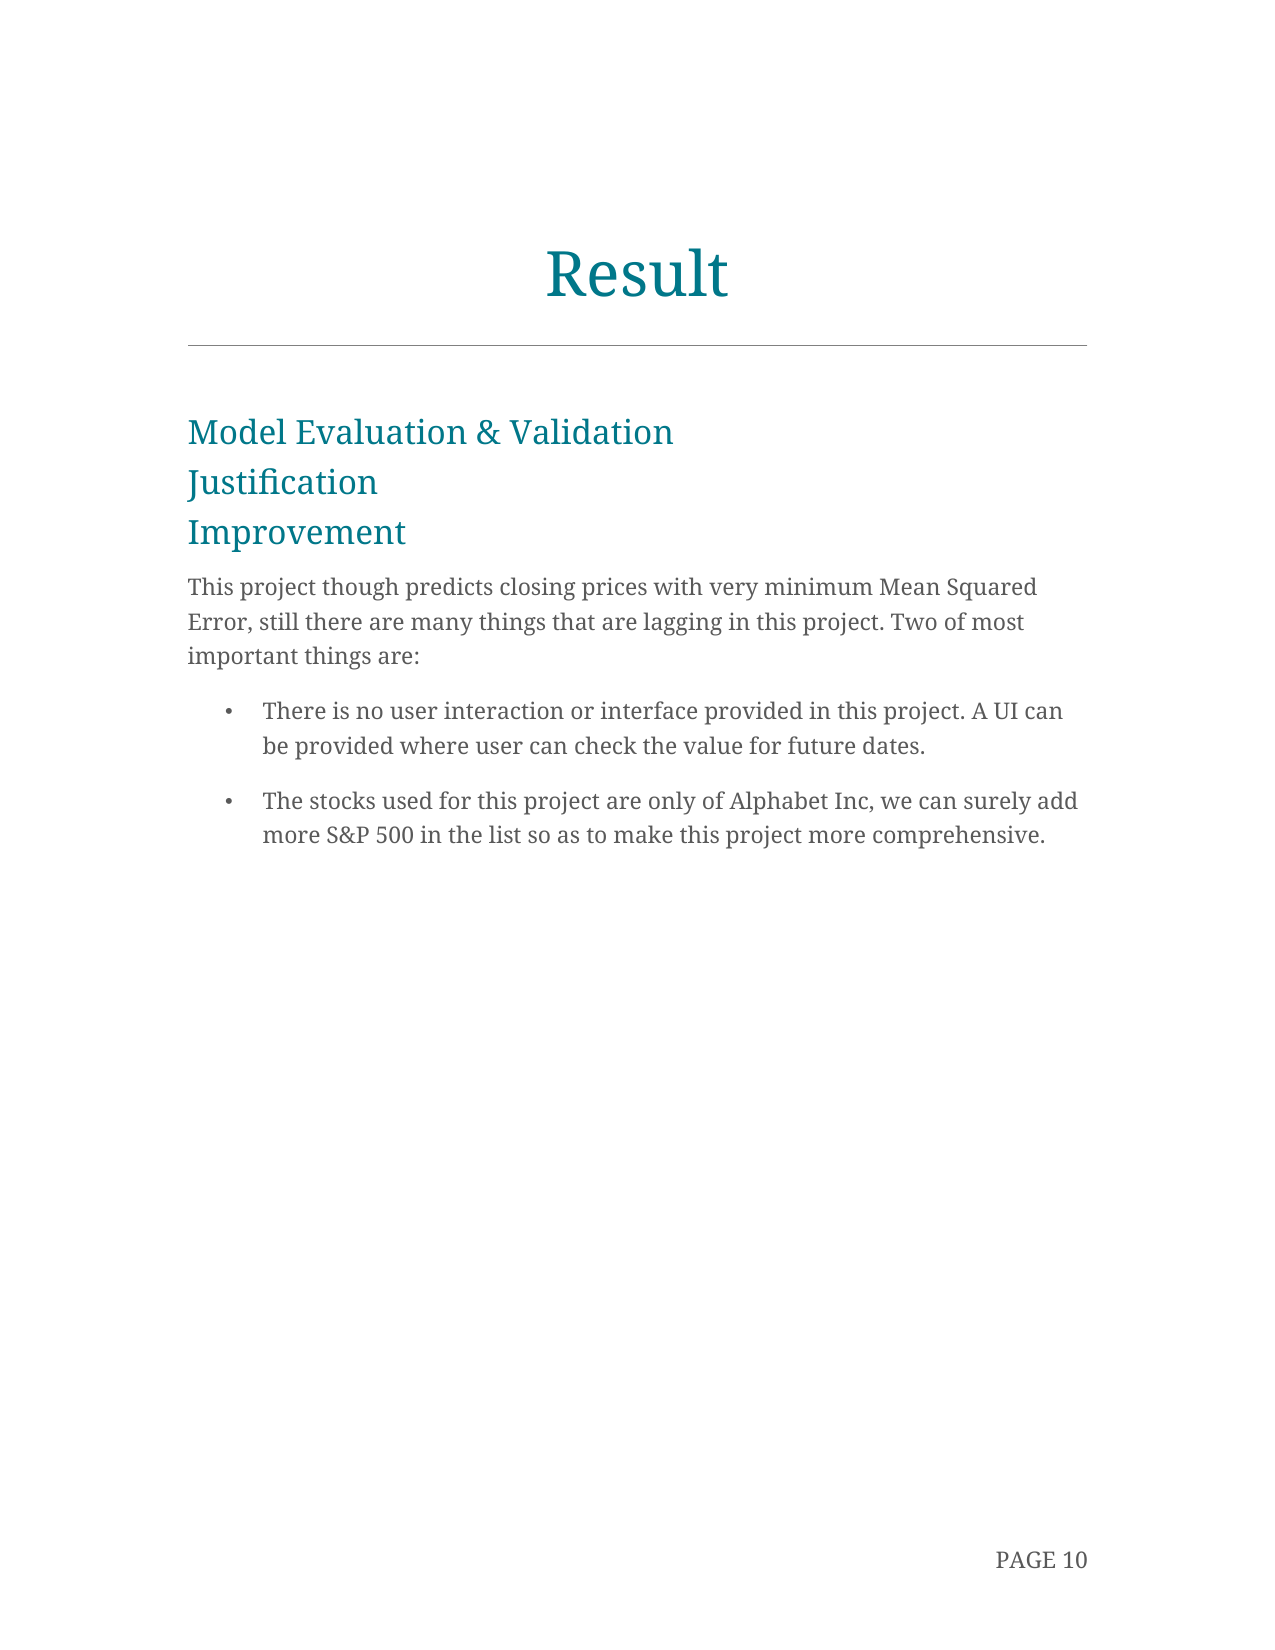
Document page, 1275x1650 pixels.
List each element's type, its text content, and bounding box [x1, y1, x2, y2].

text This project though predicts closing prices with very minimum Mean Squared Error, still there are many things that are lagging in this project. Two of most important things are: [187, 571, 1087, 671]
list There is no user interaction or interface provided in this project. A UI can be provided where user can check the value for future dates. [225, 695, 1087, 761]
list The stocks used for this project are only of Alphabet Inc, we can surely add more S&P 500 in the list so as to make this project more comprehensive. [225, 785, 1087, 851]
subtitle Model Evaluation & Validation [187, 409, 1087, 454]
title Result [187, 230, 1087, 315]
subtitle Improvement [187, 509, 1087, 554]
subtitle Justification [187, 459, 1087, 504]
